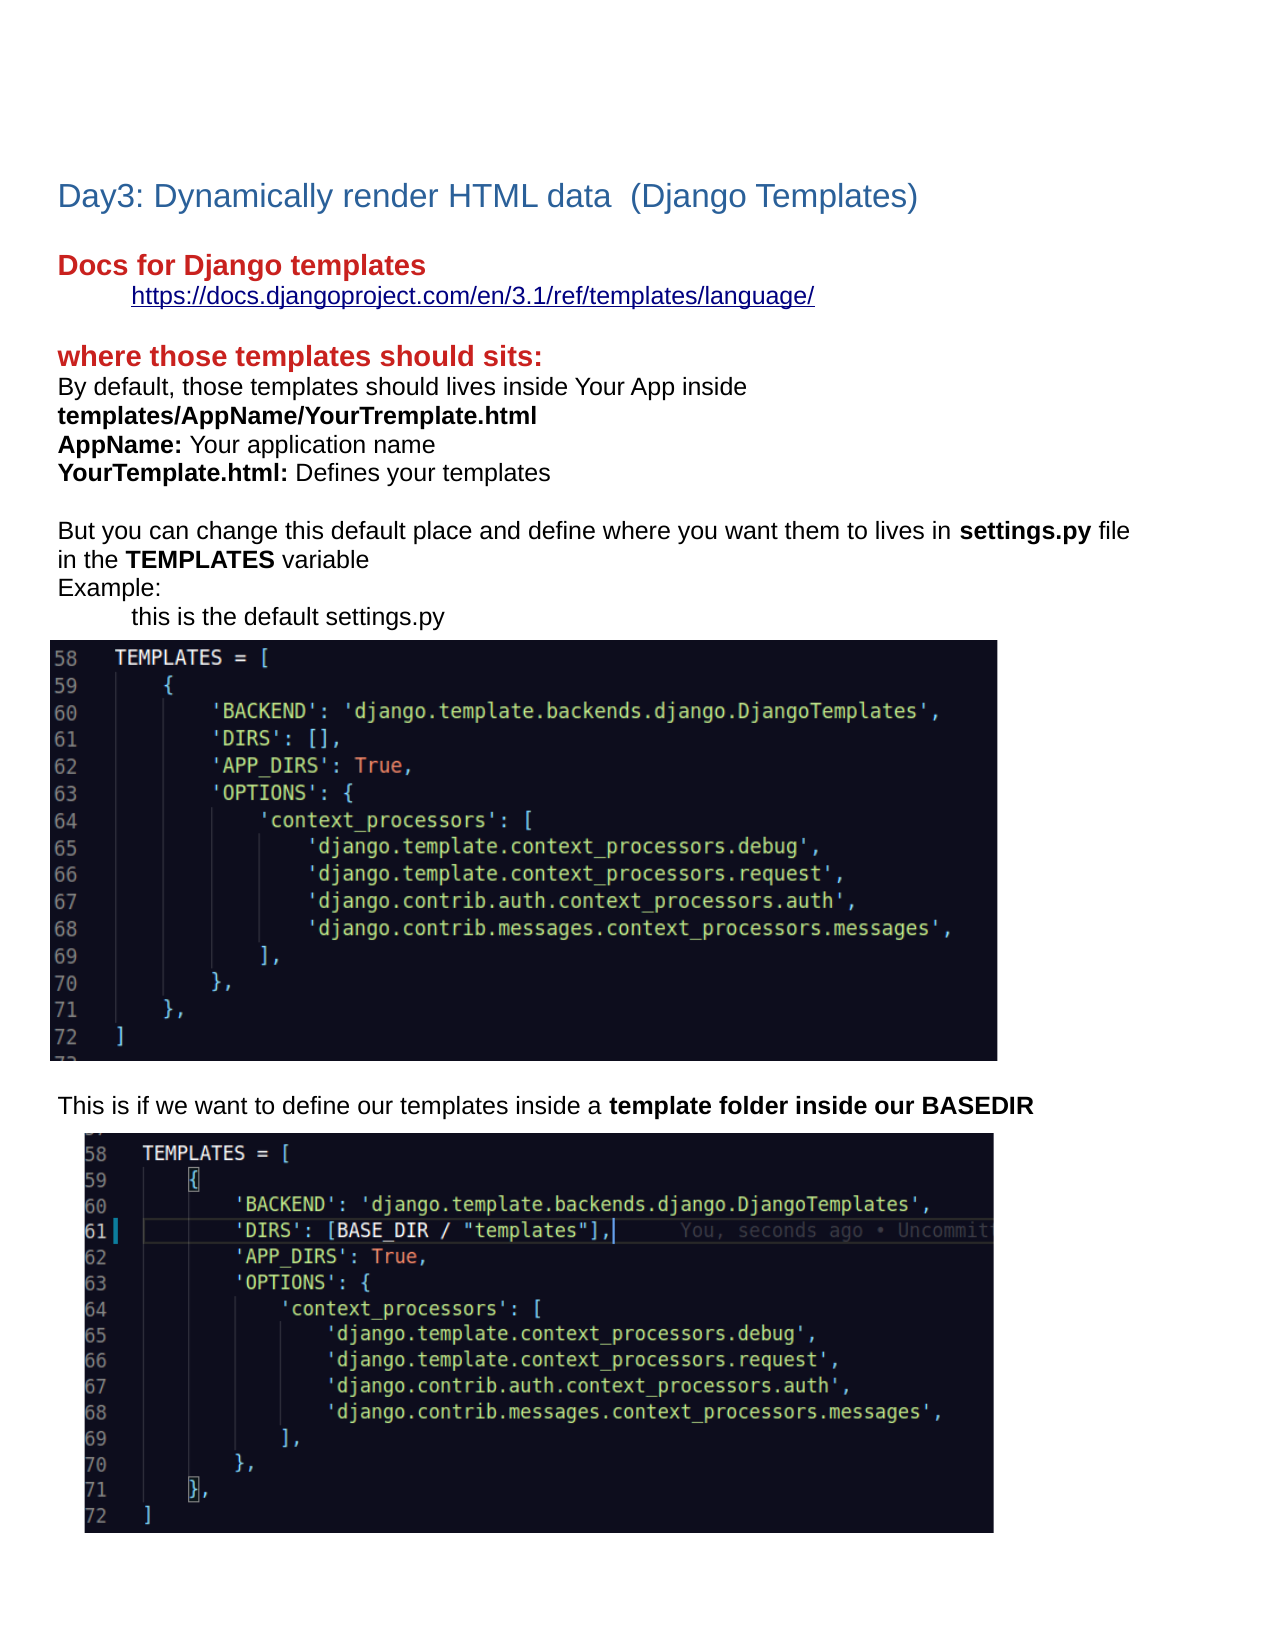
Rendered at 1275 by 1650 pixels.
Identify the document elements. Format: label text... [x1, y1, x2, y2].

text This is if we want to define our templates inside a template folder inside our BASEDIR [57, 1091, 1154, 1120]
text https://docs.djangoproject.com/en/3.1/ref/templates/language/ [57, 281, 1154, 310]
picture [84, 1133, 994, 1533]
text this is the default settings.py [57, 602, 1154, 631]
text But you can change this default place and define where you want them to lives in settings.py file in the TEMPLATES variable [57, 516, 1154, 573]
text YourTemplate.html: Defines your templates [57, 458, 1154, 487]
text Day3: Dynamically render HTML data (Django Templates) [57, 176, 1154, 214]
text By default, those templates should lives inside Your App inside templates/AppName/YourTremplate.html [57, 372, 1154, 430]
text Example: [57, 573, 1154, 602]
picture [50, 640, 998, 1061]
text Docs for Django templates [57, 248, 1154, 281]
text where those templates should sits: [57, 339, 1154, 372]
text AppName: Your application name [57, 430, 1154, 458]
